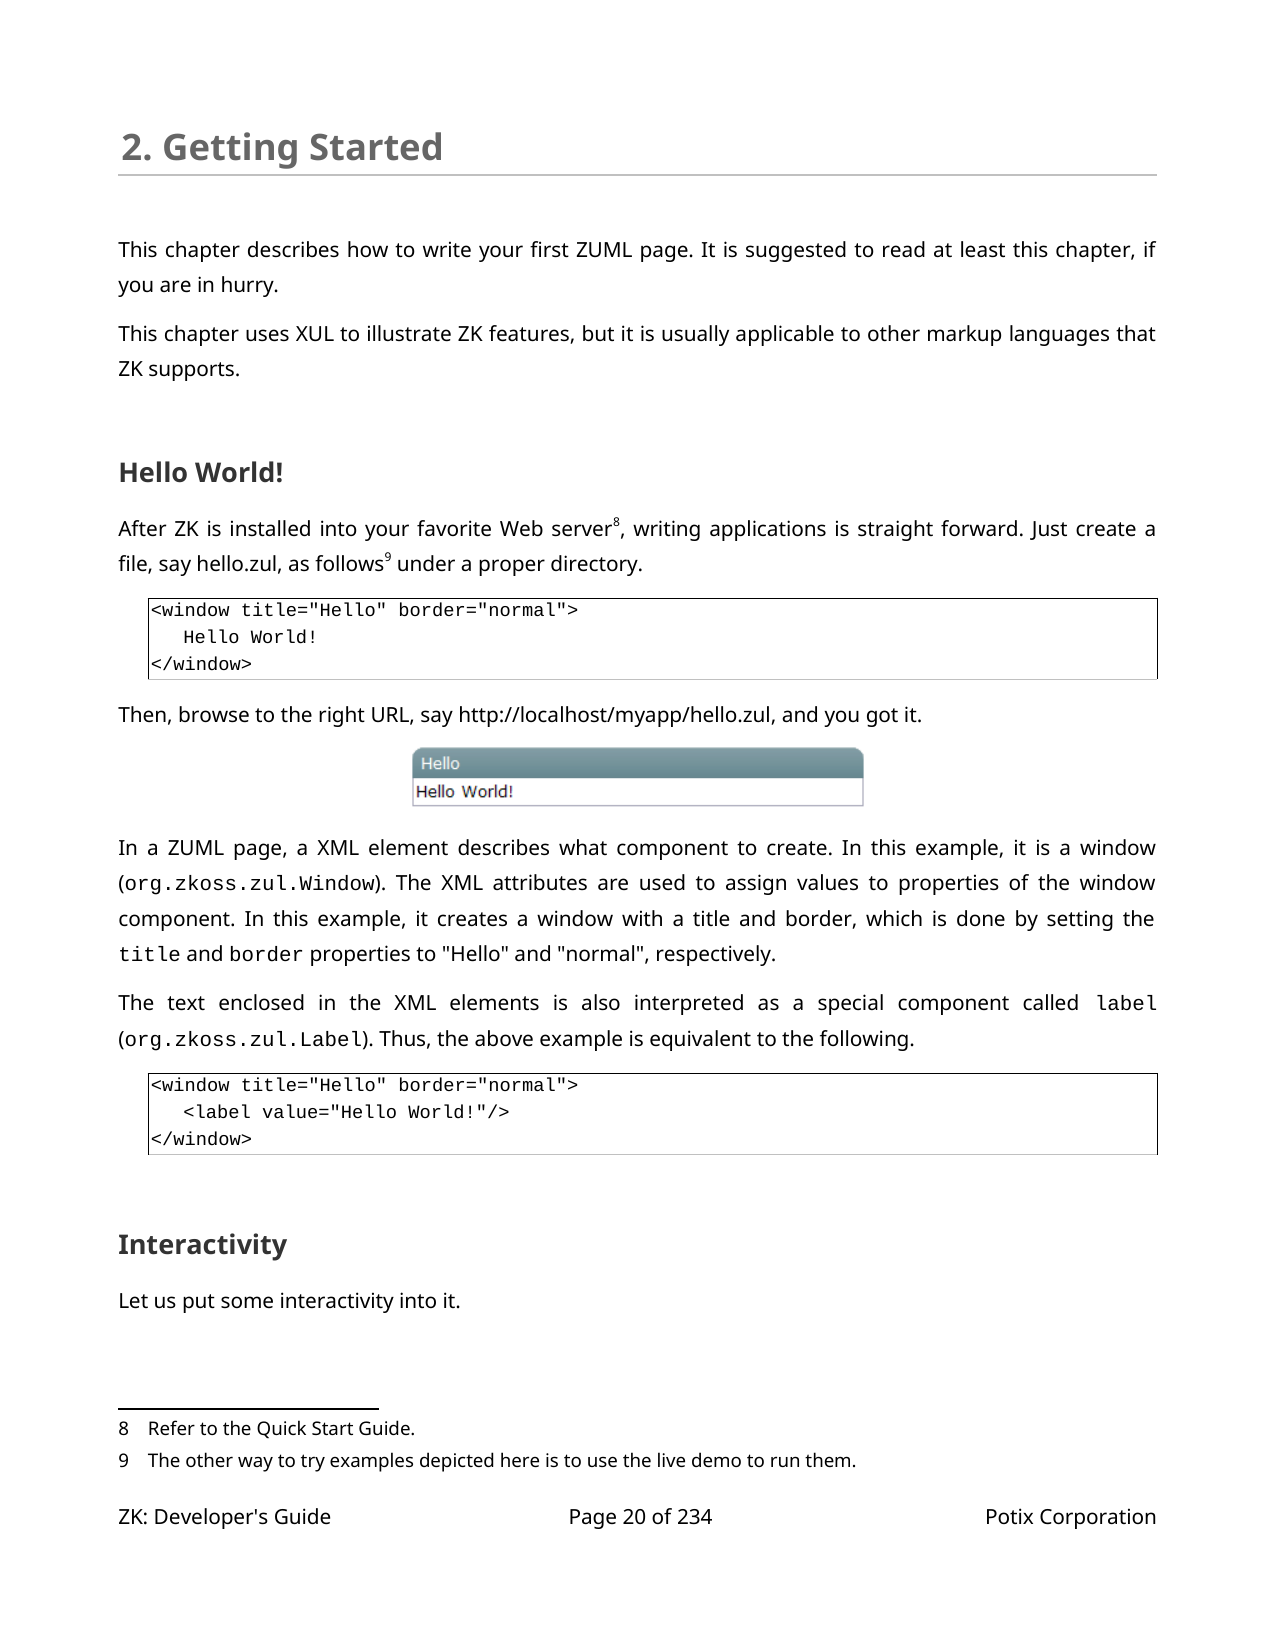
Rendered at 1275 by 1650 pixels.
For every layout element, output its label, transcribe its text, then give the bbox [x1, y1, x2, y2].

text Let us put some interactivity into it. [118, 1286, 1157, 1314]
subtitle Interactivity [118, 1225, 1157, 1262]
text </window> [149, 1127, 1157, 1154]
text <label value="Hello World!"/> [149, 1100, 1157, 1124]
subtitle Hello World! [118, 453, 1157, 490]
text This chapter uses XUL to illustrate ZK features, but it is usually applicable to other markup languages that ZK supports. [118, 319, 1157, 382]
text The text enclosed in the XML elements is also interpreted as a special component called label (org.zkoss.zul.Label). Thus, the above example is equivalent to the following. [118, 988, 1157, 1052]
text Refer to the Quick Start Guide. [118, 1416, 1157, 1441]
picture [410, 746, 865, 809]
text Then, browse to the right URL, say http://localhost/myapp/hello.zul, and you got it. [118, 700, 1157, 728]
text <window title="Hello" border="normal"> [149, 599, 1157, 622]
text </window> [149, 652, 1157, 679]
text The other way to try examples depicted here is to use the live demo to run them. [118, 1447, 1157, 1473]
text This chapter describes how to write your first ZUML page. It is suggested to read at least this chapter, if you are in hurry. [118, 235, 1157, 298]
text Hello World! [149, 625, 1157, 649]
subtitle 2. Getting Started [118, 118, 1157, 174]
text After ZK is installed into your favorite Web server, writing applications is straight forward. Just create a file, say hello.zul, as follows under a proper directory. [118, 514, 1157, 577]
text <window title="Hello" border="normal"> [149, 1074, 1157, 1097]
text In a ZUML page, a XML element describes what component to create. In this example, it is a window (org.zkoss.zul.Window). The XML attributes are used to assign values to properties of the window component. In this example, it creates a window with a title and border, which is done by setting the title and border properties to "Hello" and "normal", respectively. [118, 749, 1157, 968]
